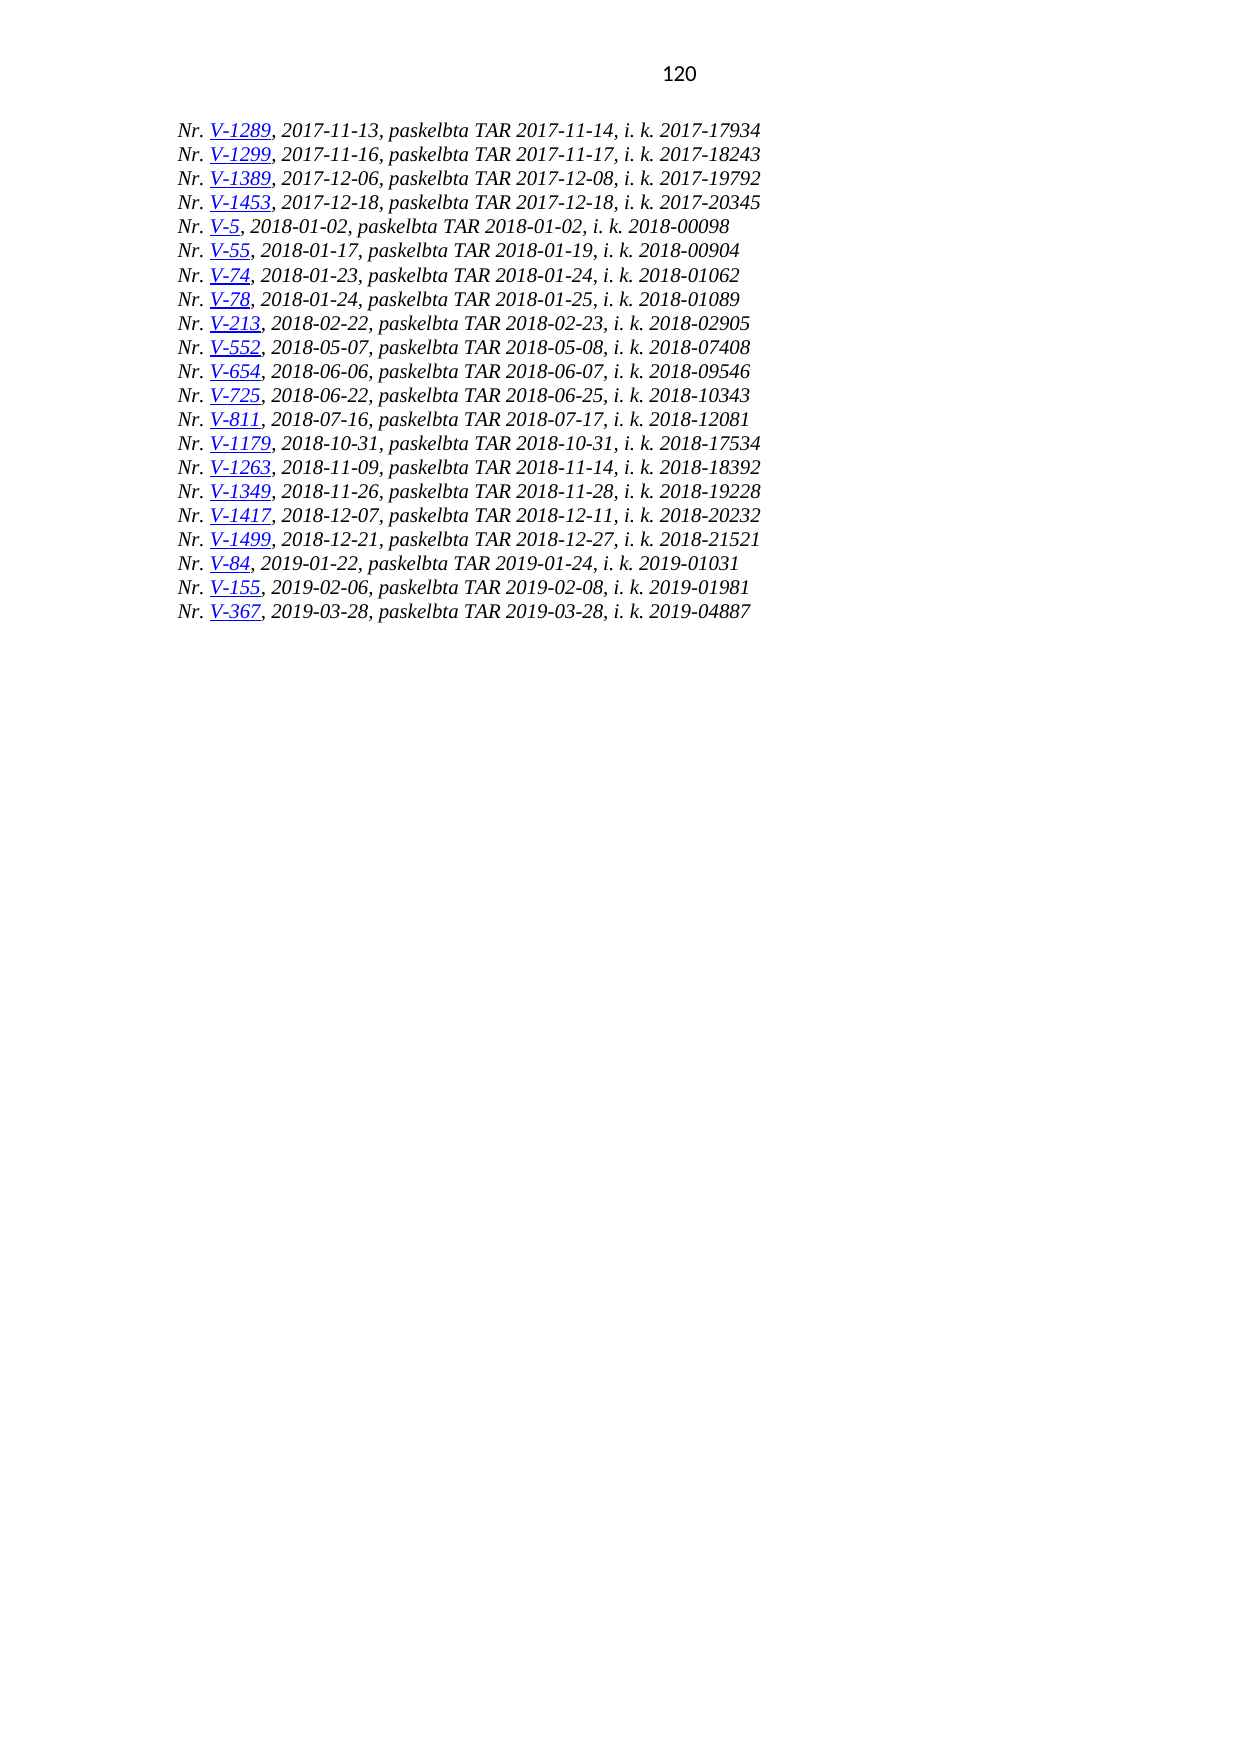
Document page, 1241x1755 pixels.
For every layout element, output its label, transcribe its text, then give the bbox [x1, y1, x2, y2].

text Nr. V-55, 2018-01-17, paskelbta TAR 2018-01-19, i. k. 2018-00904 [177, 238, 1181, 262]
text Nr. V-1417, 2018-12-07, paskelbta TAR 2018-12-11, i. k. 2018-20232 [177, 503, 1181, 527]
text Nr. V-1453, 2017-12-18, paskelbta TAR 2017-12-18, i. k. 2017-20345 [177, 190, 1181, 214]
text Nr. V-1349, 2018-11-26, paskelbta TAR 2018-11-28, i. k. 2018-19228 [177, 479, 1181, 503]
text Nr. V-1289, 2017-11-13, paskelbta TAR 2017-11-14, i. k. 2017-17934 [177, 118, 1181, 142]
text Nr. V-811, 2018-07-16, paskelbta TAR 2018-07-17, i. k. 2018-12081 [177, 407, 1181, 431]
text Nr. V-5, 2018-01-02, paskelbta TAR 2018-01-02, i. k. 2018-00098 [177, 214, 1181, 238]
text Nr. V-552, 2018-05-07, paskelbta TAR 2018-05-08, i. k. 2018-07408 [177, 335, 1181, 359]
text Nr. V-1299, 2017-11-16, paskelbta TAR 2017-11-17, i. k. 2017-18243 [177, 142, 1181, 166]
text Nr. V-654, 2018-06-06, paskelbta TAR 2018-06-07, i. k. 2018-09546 [177, 359, 1181, 383]
text Nr. V-155, 2019-02-06, paskelbta TAR 2019-02-08, i. k. 2019-01981 [177, 575, 1181, 599]
text Nr. V-1499, 2018-12-21, paskelbta TAR 2018-12-27, i. k. 2018-21521 [177, 527, 1181, 551]
text Nr. V-367, 2019-03-28, paskelbta TAR 2019-03-28, i. k. 2019-04887 [177, 599, 1181, 623]
text Nr. V-1263, 2018-11-09, paskelbta TAR 2018-11-14, i. k. 2018-18392 [177, 455, 1181, 479]
text Nr. V-84, 2019-01-22, paskelbta TAR 2019-01-24, i. k. 2019-01031 [177, 551, 1181, 575]
text Nr. V-213, 2018-02-22, paskelbta TAR 2018-02-23, i. k. 2018-02905 [177, 311, 1181, 335]
text Nr. V-78, 2018-01-24, paskelbta TAR 2018-01-25, i. k. 2018-01089 [177, 287, 1181, 311]
text Nr. V-74, 2018-01-23, paskelbta TAR 2018-01-24, i. k. 2018-01062 [177, 262, 1181, 287]
text Nr. V-1179, 2018-10-31, paskelbta TAR 2018-10-31, i. k. 2018-17534 [177, 431, 1181, 455]
text Nr. V-725, 2018-06-22, paskelbta TAR 2018-06-25, i. k. 2018-10343 [177, 383, 1181, 407]
text Nr. V-1389, 2017-12-06, paskelbta TAR 2017-12-08, i. k. 2017-19792 [177, 166, 1181, 190]
